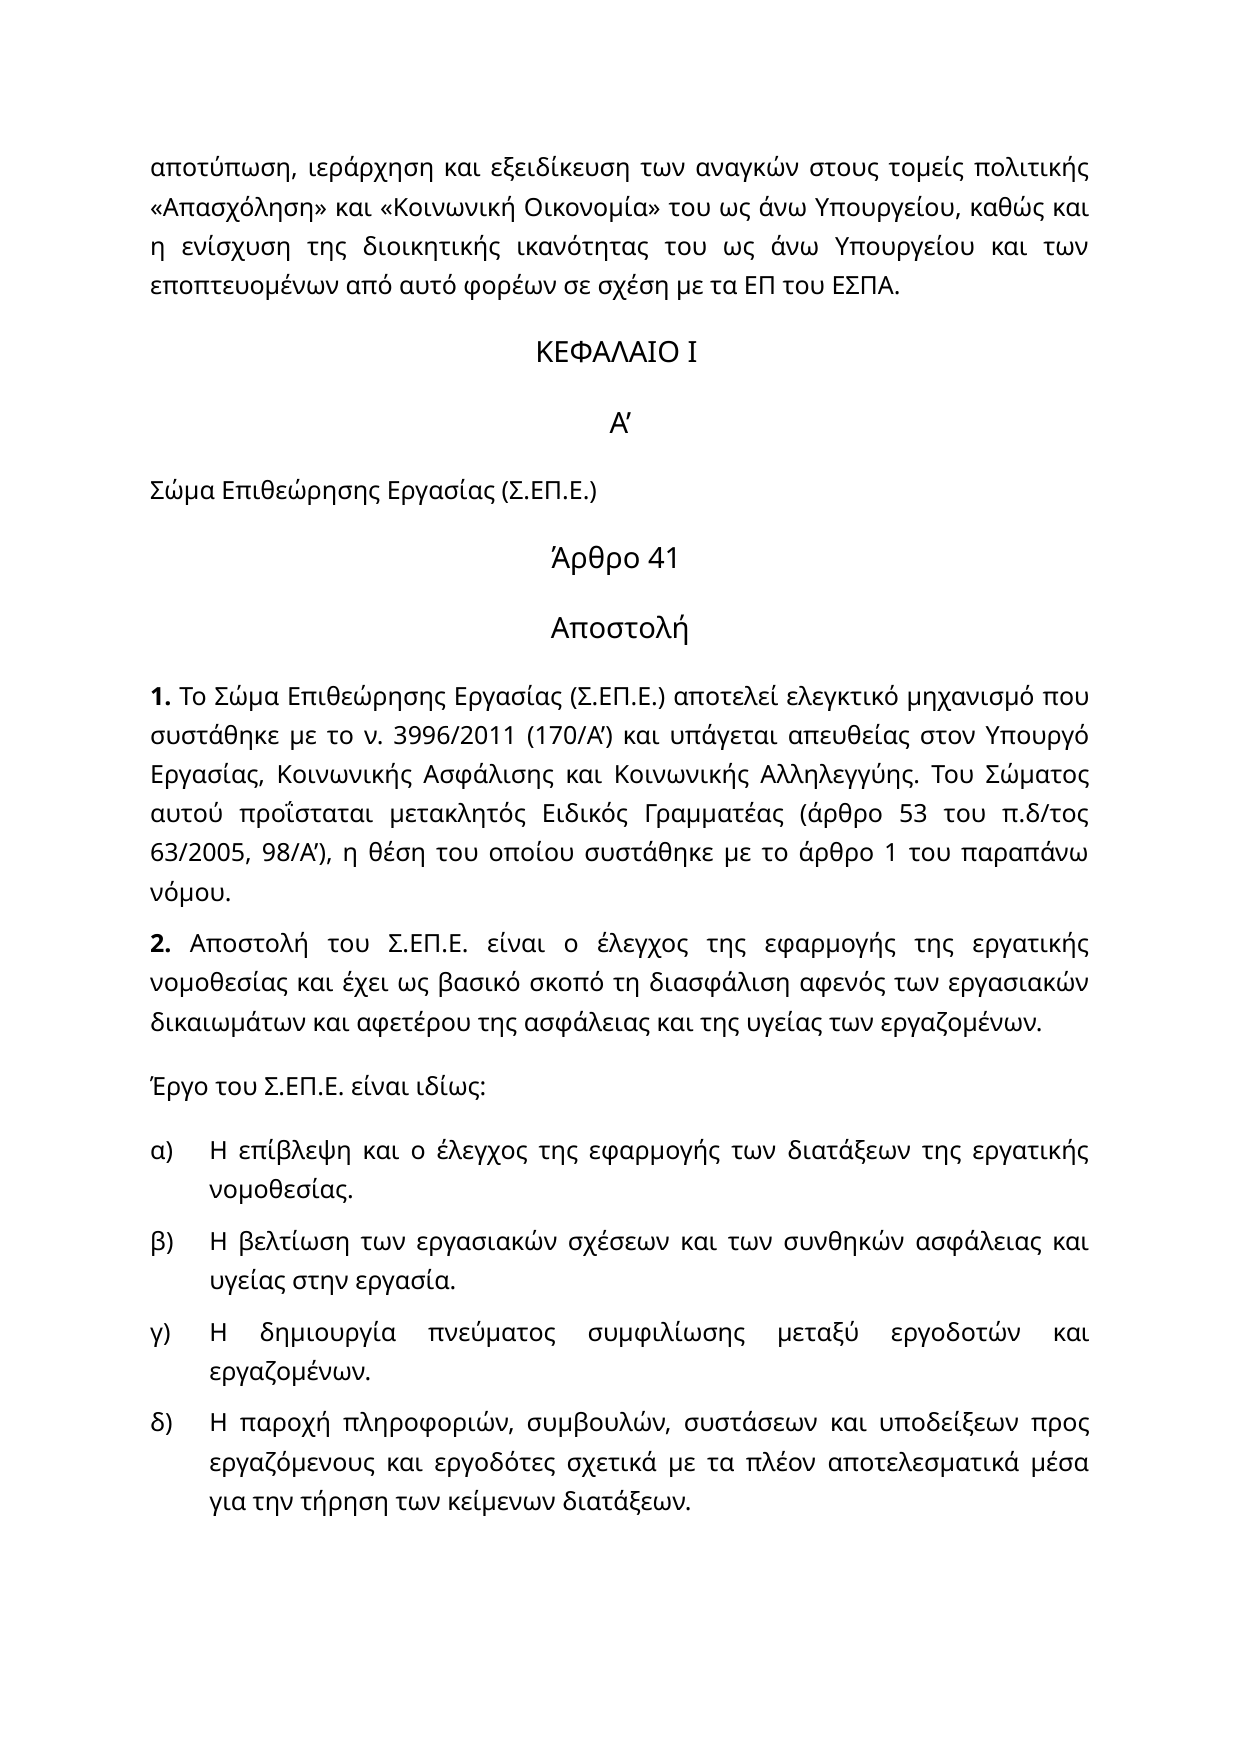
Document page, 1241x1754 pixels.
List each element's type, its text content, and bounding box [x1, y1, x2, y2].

text 1. Το Σώμα Επιθεώρησης Εργασίας (Σ.ΕΠ.Ε.) αποτελεί ελεγκτικό μηχανισμό που συστάθηκε με το ν. 3996/2011 (170/Α’) και υπάγεται απευθείας στον Υπουργό Εργασίας, Κοινωνικής Ασφάλισης και Κοινωνικής Αλληλεγγύης. Του Σώματος αυτού προΐσταται μετακλητός Ειδικός Γραμματέας (άρθρο 53 του π.δ/τος 63/2005, 98/Α’), η θέση του οποίου συστάθηκε με το άρθρο 1 του παραπάνω νόμου. [150, 678, 1090, 908]
subtitle Αποστολή [150, 608, 1090, 647]
subtitle ΚΕΦΑΛΑΙΟ Ι [150, 332, 1090, 371]
list δ) Η παροχή πληροφοριών, συμβουλών, συστάσεων και υποδείξεων προς εργαζόμενους και εργοδότες σχετικά με τα πλέον αποτελεσματικά μέσα για την τήρηση των κείμενων διατάξεων. [150, 1405, 1090, 1517]
subtitle Άρθρο 41 [150, 537, 1090, 577]
list α) Η επίβλεψη και ο έλεγχος της εφαρμογής των διατάξεων της εργατικής νομοθεσίας. [150, 1132, 1090, 1206]
text Έργο του Σ.ΕΠ.Ε. είναι ιδίως: [150, 1068, 1090, 1102]
text αποτύπωση, ιεράρχηση και εξειδίκευση των αναγκών στους τομείς πολιτικής «Απασχόληση» και «Κοινωνική Οικονομία» του ως άνω Υπουργείου, καθώς και η ενίσχυση της διοικητικής ικανότητας του ως άνω Υπουργείου και των εποπτευομένων από αυτό φορέων σε σχέση με τα ΕΠ του ΕΣΠΑ. [150, 150, 1090, 302]
list γ) Η δημιουργία πνεύματος συμφιλίωσης μεταξύ εργοδοτών και εργαζομένων. [150, 1314, 1090, 1387]
subtitle Α’ [150, 402, 1090, 442]
text 2. Αποστολή του Σ.ΕΠ.Ε. είναι ο έλεγχος της εφαρμογής της εργατικής νομοθεσίας και έχει ως βασικό σκοπό τη διασφάλιση αφενός των εργασιακών δικαιωμάτων και αφετέρου της ασφάλειας και της υγείας των εργαζομένων. [150, 926, 1090, 1038]
text Σώμα Επιθεώρησης Εργασίας (Σ.ΕΠ.Ε.) [150, 473, 1090, 507]
list β) Η βελτίωση των εργασιακών σχέσεων και των συνθηκών ασφάλειας και υγείας στην εργασία. [150, 1223, 1090, 1297]
